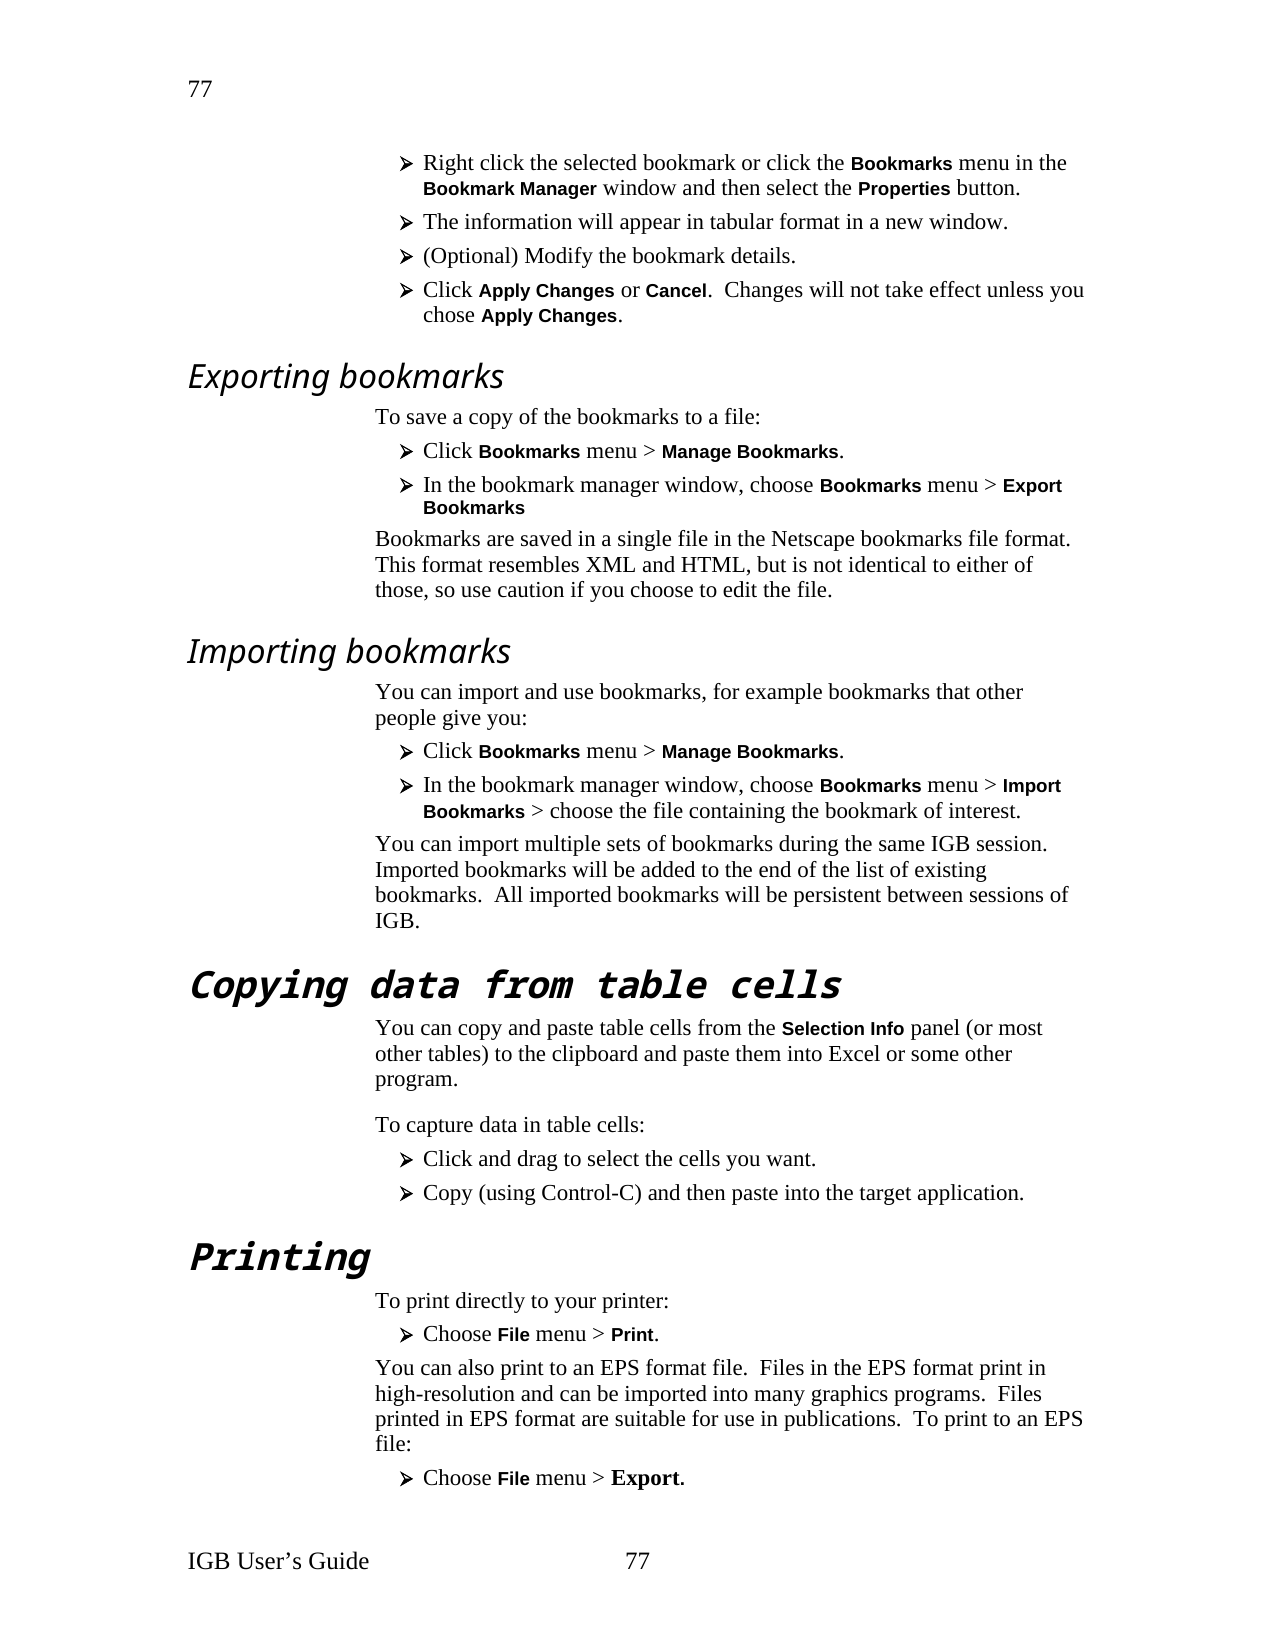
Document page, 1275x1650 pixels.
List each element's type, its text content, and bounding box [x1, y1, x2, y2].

text You can import multiple sets of bookmarks during the same IGB session. Imported bookmarks will be added to the end of the list of existing bookmarks. All imported bookmarks will be persistent between sessions of IGB. [375, 831, 1087, 933]
text To save a copy of the bookmarks to a file: [375, 404, 1087, 429]
list Click Bookmarks menu > Manage Bookmarks. [399, 738, 1087, 764]
list Choose File menu > Export. [399, 1465, 1087, 1491]
list The information will appear in tabular format in a new window. [399, 209, 1087, 234]
text Bookmarks are saved in a single file in the Netscape bookmarks file format. This format resembles XML and HTML, but is not identical to either of those, so use caution if you choose to edit the file. [375, 526, 1087, 603]
list Copy (using Control-C) and then paste into the target application. [399, 1180, 1087, 1205]
subtitle Printing [187, 1230, 1087, 1281]
subtitle Exporting bookmarks [187, 352, 1087, 398]
list Click and drag to select the cells you want. [399, 1146, 1087, 1172]
subtitle Copying data from table cells [187, 958, 1087, 1009]
list Right click the selected bookmark or click the Bookmarks menu in the Bookmark Manager window and then select the Properties button. [399, 150, 1087, 201]
text To print directly to your printer: [375, 1288, 1087, 1313]
text You can also print to an EPS format file. Files in the EPS format print in high-resolution and can be imported into many graphics programs. Files printed in EPS format are suitable for use in publications. To print to an EPS file: [375, 1355, 1087, 1457]
text You can copy and paste table cells from the Selection Info panel (or most other tables) to the clipboard and paste them into Excel or some other program. [375, 1015, 1087, 1092]
text To capture data in table cells: [375, 1112, 1087, 1138]
text You can import and use bookmarks, for example bookmarks that other people give you: [375, 679, 1087, 730]
list (Optional) Modify the bookmark details. [399, 243, 1087, 268]
list In the bookmark manager window, choose Bookmarks menu > Export Bookmarks [399, 472, 1087, 518]
list In the bookmark manager window, choose Bookmarks menu > Import Bookmarks > choose the file containing the bookmark of interest. [399, 772, 1087, 823]
subtitle Importing bookmarks [187, 628, 1087, 673]
list Click Bookmarks menu > Manage Bookmarks. [399, 438, 1087, 463]
list Click Apply Changes or Cancel. Changes will not take effect unless you chose Apply Changes. [399, 277, 1087, 327]
list Choose File menu > Print. [399, 1321, 1087, 1347]
